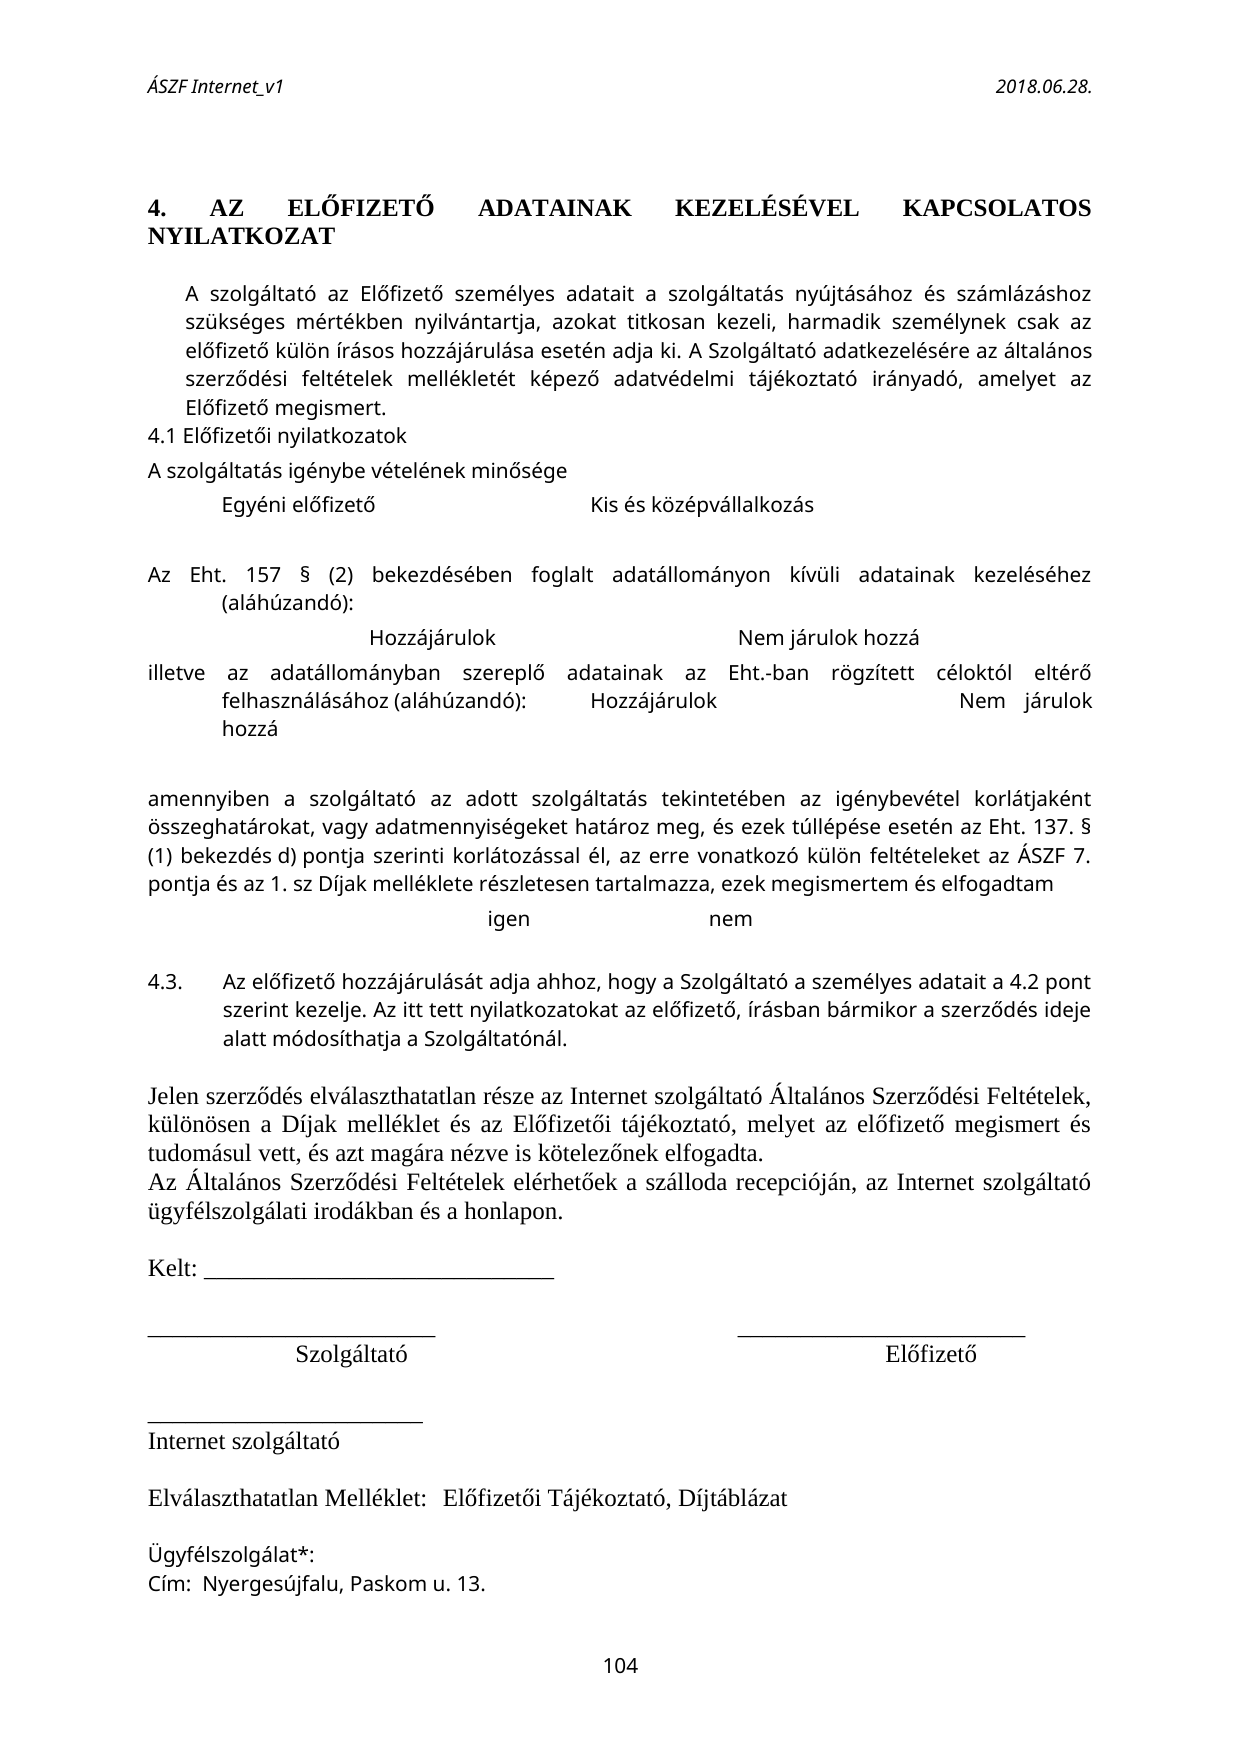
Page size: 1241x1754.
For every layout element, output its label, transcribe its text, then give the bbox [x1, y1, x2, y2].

text Szolgáltató Előfizető [221, 1339, 1092, 1368]
text A szolgáltató az Előfizető személyes adatait a szolgáltatás nyújtásához és számlázáshoz szükséges mértékben nyilvántartja, azokat titkosan kezeli, harmadik személynek csak az előfizető külön írásos hozzájárulása esetén adja ki. A Szolgáltató adatkezelésére az általános szerződési feltételek mellékletét képező adatvédelmi tájékoztató irányadó, amelyet az Előfizető megismert. [185, 279, 1092, 421]
text Kelt: ____________________________ [148, 1253, 1092, 1282]
text Az Általános Szerződési Feltételek elérhetőek a szálloda recepcióján, az Internet szolgáltató ügyfélszolgálati irodákban és a honlapon. [148, 1167, 1092, 1224]
text Egyéni előfizető Kis és középvállalkozás [221, 491, 1092, 519]
text Az Eht. 157 § (2) bekezdésében foglalt adatállományon kívüli adatainak kezeléséhez (aláhúzandó): [148, 560, 1092, 617]
list Az előfizető hozzájárulását adja ahhoz, hogy a Szolgáltató a személyes adatait a 4.2 pont szerint kezelje. Az itt tett nyilatkozatokat az előfizető, írásban bármikor a szerződés ideje alatt módosíthatja a Szolgáltatónál. [148, 967, 1092, 1052]
text A szolgáltatás igénybe vételének minősége [148, 456, 1092, 484]
text Hozzájárulok Nem járulok hozzá [148, 623, 1092, 651]
text ______________________ [148, 1397, 1092, 1426]
text Ügyfélszolgálat*: [148, 1541, 1092, 1569]
text Cím: Nyergesújfalu, Paskom u. 13. [148, 1569, 1092, 1597]
text amennyiben a szolgáltató az adott szolgáltatás tekintetében az igénybevétel korlátjaként összeghatárokat, vagy adatmennyiségeket határoz meg, és ezek túllépése esetén az Eht. 137. § (1) bekezdés d) pontja szerinti korlátozással él, az erre vonatkozó külön feltételeket az ÁSZF 7. pontja és az 1. sz Díjak melléklete részletesen tartalmazza, ezek megismertem és elfogadtam [148, 784, 1092, 898]
text igen nem [148, 904, 1092, 932]
text 4. AZ ELŐFIZETŐ ADATAINAK KEZELÉSÉVEL KAPCSOLATOS NYILATKOZAT [148, 193, 1092, 250]
text Elválaszthatatlan Melléklet: Előfizetői Tájékoztató, Díjtáblázat [148, 1483, 1092, 1512]
text illetve az adatállományban szereplő adatainak az Eht.-ban rögzített céloktól eltérő felhasználásához (aláhúzandó): Hozzájárulok Nem járulok hozzá [148, 658, 1092, 743]
text Internet szolgáltató [148, 1426, 1092, 1454]
text Jelen szerződés elválaszthatatlan része az Internet szolgáltató Általános Szerződési Feltételek, különösen a Díjak melléklet és az Előfizetői tájékoztató, melyet az előfizető megismert és tudomásul vett, és azt magára nézve is kötelezőnek elfogadta. [148, 1081, 1092, 1167]
text 4.1 Előfizetői nyilatkozatok [148, 421, 1092, 449]
text _______________________ _______________________ [148, 1311, 1092, 1339]
